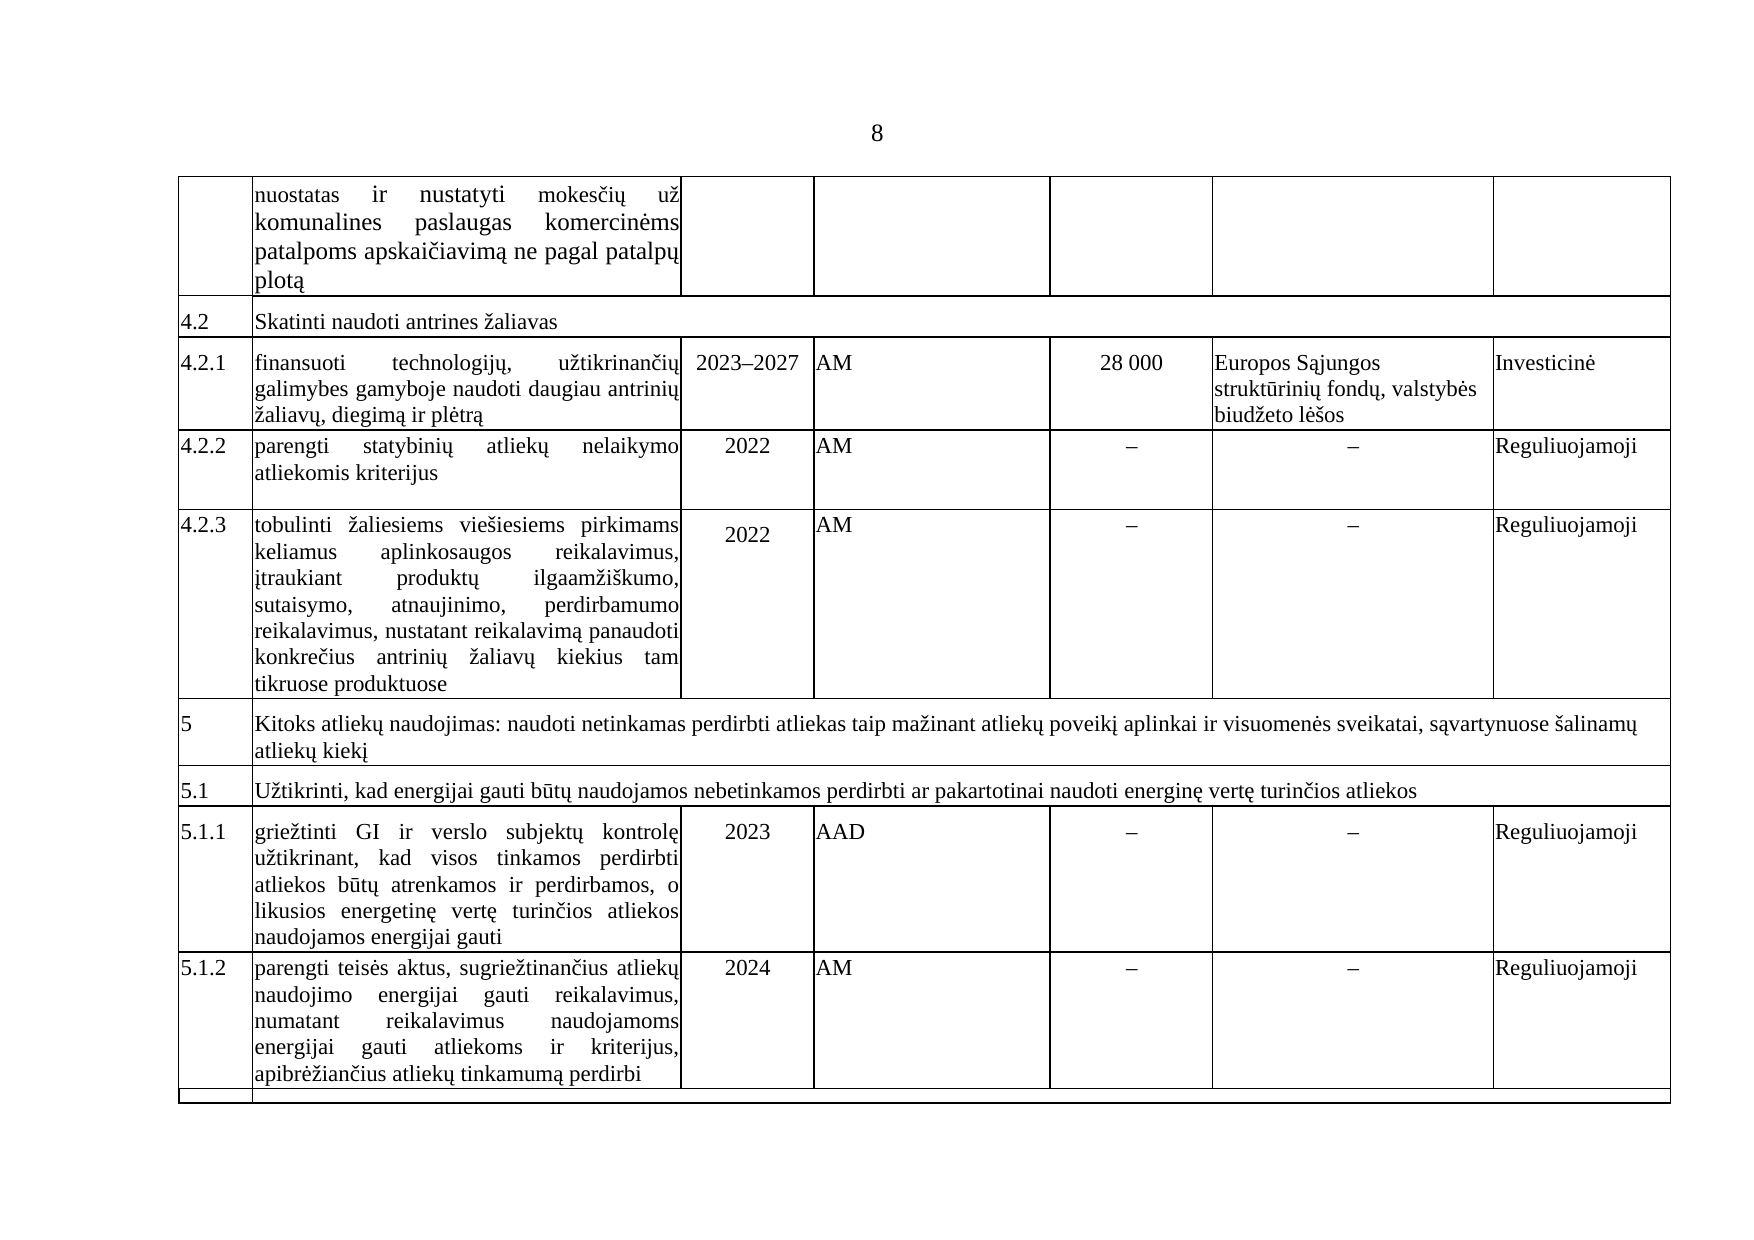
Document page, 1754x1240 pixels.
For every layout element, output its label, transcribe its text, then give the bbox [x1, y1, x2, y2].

table_cell – [1213, 807, 1493, 951]
table_cell AM [815, 510, 1049, 698]
table_cell 2022 [682, 431, 813, 508]
table_cell [253, 1089, 1670, 1102]
table_cell [1213, 177, 1493, 295]
table_cell AM [815, 431, 1049, 508]
table_cell Reguliuojamoji [1494, 953, 1670, 1088]
table_cell 4.2.2 [179, 431, 252, 469]
table_cell griežtinti GI ir verslo subjektų kontrolę užtikrinant, kad visos tinkamos perdirbti atliekos būtų atrenkamos ir perdirbamos, o likusios energetinę vertę turinčios atliekos naudojamos energijai gauti [253, 807, 680, 951]
table_cell [682, 177, 813, 295]
table_cell Reguliuojamoji [1494, 807, 1670, 951]
table_cell [1494, 177, 1670, 295]
table_cell parengti statybinių atliekų nelaikymo atliekomis kriterijus [253, 431, 680, 508]
table_cell Skatinti naudoti antrines žaliavas [253, 297, 1670, 336]
table_cell – [1051, 510, 1212, 698]
table_cell 5.1.2 [179, 953, 252, 1088]
table_cell – [1213, 510, 1493, 698]
table_cell AM [815, 338, 1049, 429]
table_cell 5.1.1 [179, 807, 252, 951]
table_cell Investicinė [1494, 338, 1670, 429]
table_cell 2024 [682, 953, 813, 1088]
table_cell finansuoti technologijų, užtikrinančių galimybes gamyboje naudoti daugiau antrinių žaliavų, diegimą ir plėtrą [253, 338, 680, 429]
table_cell tobulinti žaliesiems viešiesiems pirkimams keliamus aplinkosaugos reikalavimus, įtraukiant produktų ilgaamžiškumo, sutaisymo, atnaujinimo, perdirbamumo reikalavimus, nustatant reikalavimą panaudoti konkrečius antrinių žaliavų kiekius tam tikruose produktuose [253, 510, 680, 698]
table_cell – [1051, 807, 1212, 951]
table_cell [179, 469, 252, 508]
table_cell – [1213, 953, 1493, 1088]
table_cell [815, 177, 1049, 295]
table_cell 2023–2027 [682, 338, 813, 429]
table_cell AM [815, 953, 1049, 1088]
table_cell 4.2.3 [179, 510, 252, 698]
table_cell nuostatas ir nustatyti mokesčių už komunalines paslaugas komercinėms patalpoms apskaičiavimą ne pagal patalpų plotą [253, 177, 680, 295]
table_cell – [1051, 953, 1212, 1088]
table_cell [180, 1089, 252, 1102]
table_cell 4.2 [179, 296, 252, 336]
table_cell AAD [815, 807, 1049, 951]
table_cell Europos Sąjungos struktūrinių fondų, valstybės biudžeto lėšos [1213, 338, 1493, 429]
table_cell Kitoks atliekų naudojimas: naudoti netinkamas perdirbti atliekas taip mažinant atliekų poveikį aplinkai ir visuomenės sveikatai, sąvartynuose šalinamų atliekų kiekį [253, 699, 1670, 764]
table_cell 5.1 [179, 766, 252, 805]
table_cell 4.2.1 [179, 338, 252, 429]
table_cell Reguliuojamoji [1494, 431, 1670, 508]
table_cell 28 000 [1051, 338, 1212, 429]
table_cell [1051, 177, 1212, 295]
table_cell 2023 [682, 807, 813, 951]
table_cell [179, 177, 252, 295]
table_cell parengti teisės aktus, sugriežtinančius atliekų naudojimo energijai gauti reikalavimus, numatant reikalavimus naudojamoms energijai gauti atliekoms ir kriterijus, apibrėžiančius atliekų tinkamumą perdirbi [253, 953, 680, 1088]
table_cell – [1213, 431, 1493, 508]
table_cell – [1051, 431, 1212, 508]
table_cell Reguliuojamoji [1494, 510, 1670, 698]
table_cell Užtikrinti, kad energijai gauti būtų naudojamos nebetinkamos perdirbti ar pakartotinai naudoti energinę vertę turinčios atliekos [253, 766, 1670, 805]
table_cell 2022 [682, 510, 813, 698]
table_cell 5 [179, 699, 252, 764]
